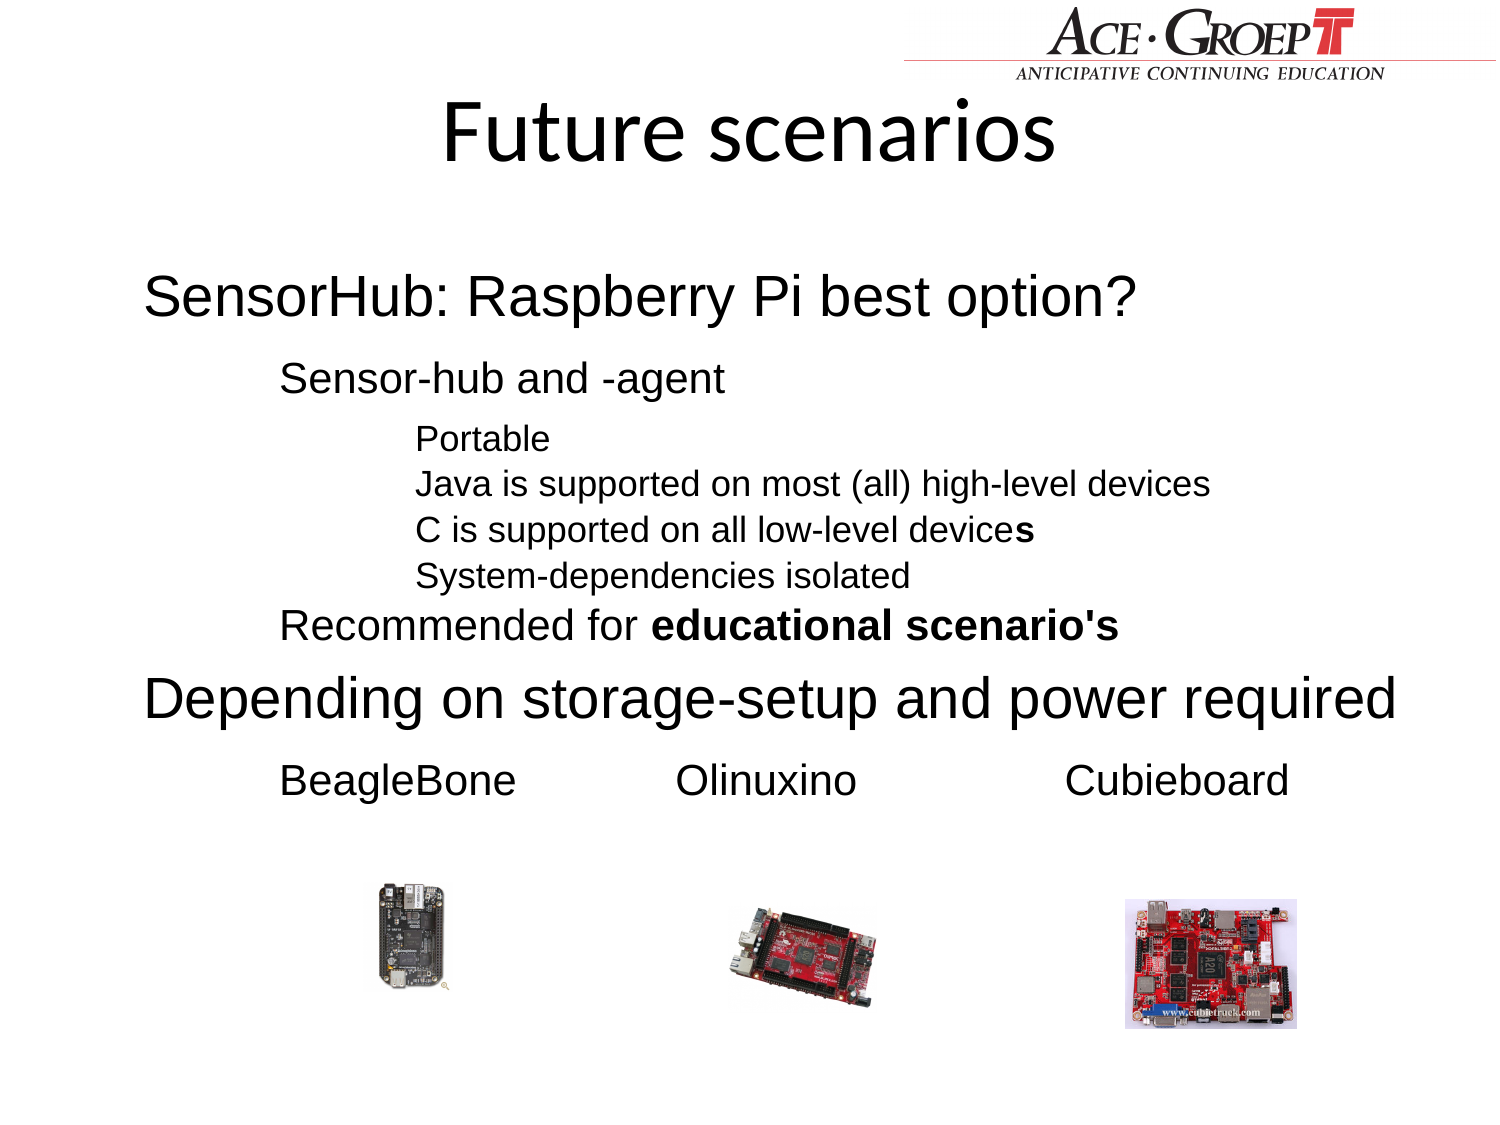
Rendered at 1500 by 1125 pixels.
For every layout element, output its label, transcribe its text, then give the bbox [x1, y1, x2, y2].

title Future scenarios [75, 44, 1425, 233]
picture [363, 882, 453, 993]
picture [1125, 899, 1297, 1029]
picture [728, 902, 877, 1013]
list SensorHub: Raspberry Pi best option? Sensor-hub and -agent Portable Java is supported on most (all) high-level devices C is supported on all low-level devices System-dependencies isolated Recommended for educational scenario's Depending on storage-setup and power required BeagleBone Olinuxino Cubieboard [75, 263, 1425, 916]
picture [904, 7, 1496, 80]
